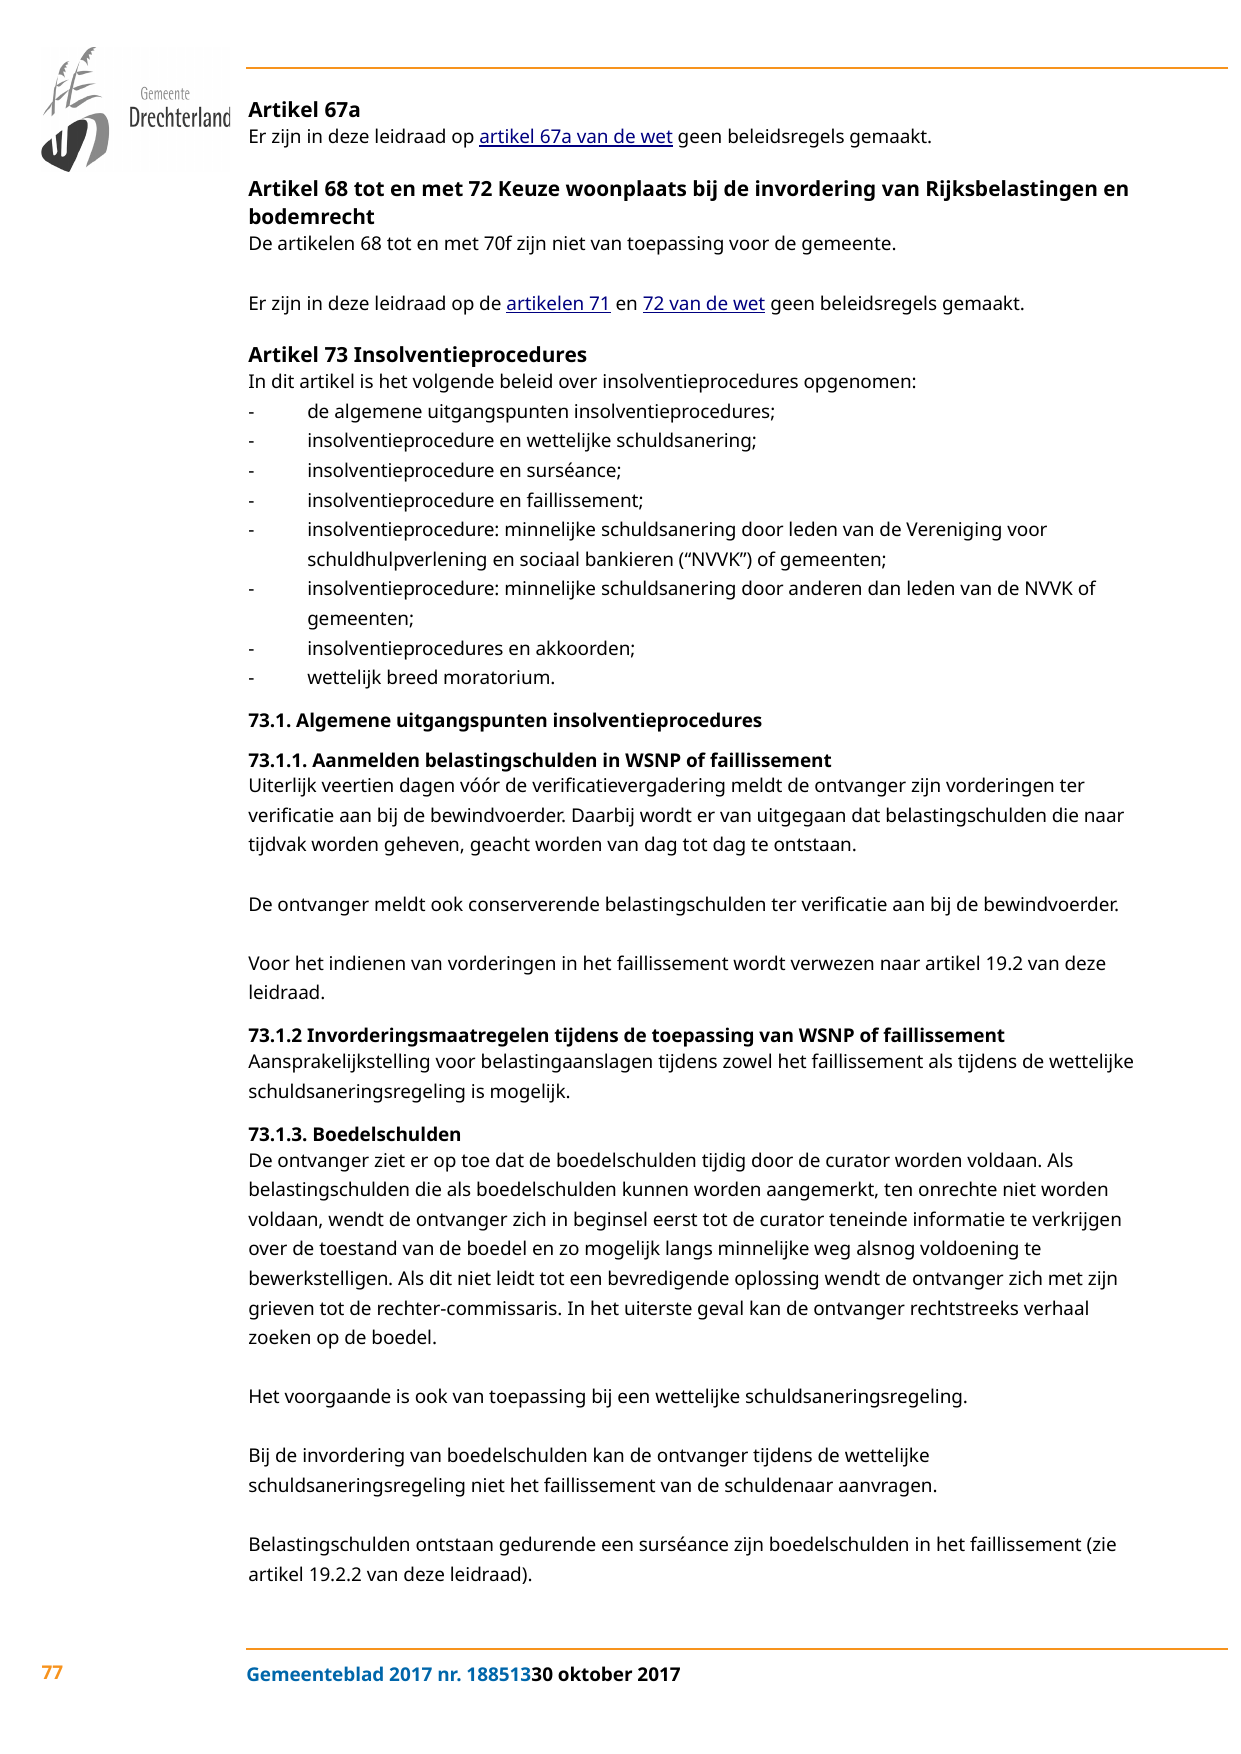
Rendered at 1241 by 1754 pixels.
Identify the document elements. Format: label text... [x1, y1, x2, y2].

text Artikel 68 tot en met 72 Keuze woonplaats bij de invordering van Rijksbelastingen en bodemrecht [248, 174, 1152, 231]
list de algemene uitgangspunten insolventieprocedures; [248, 398, 1152, 424]
text De ontvanger ziet er op toe dat de boedelschulden tijdig door de curator worden voldaan. Als belastingschulden die als boedelschulden kunnen worden aangemerkt, ten onrechte niet worden voldaan, wendt de ontvanger zich in beginsel eerst tot de curator teneinde informatie te verkrijgen over de toestand van de boedel en zo mogelijk langs minnelijke weg alsnog voldoening te bewerkstelligen. Als dit niet leidt tot een bevredigende oplossing wendt de ontvanger zich met zijn grieven tot de rechter-commissaris. In het uiterste geval kan de ontvanger rechtstreeks verhaal zoeken op de boedel. [248, 1147, 1152, 1350]
list wettelijk breed moratorium. [248, 664, 1152, 690]
text In dit artikel is het volgende beleid over insolventieprocedures opgenomen: [248, 368, 1152, 394]
text 73.1.3. Boedelschulden [248, 1121, 1152, 1147]
list insolventieprocedures en akkoorden; [248, 635, 1152, 661]
text Voor het indienen van vorderingen in het faillissement wordt verwezen naar artikel 19.2 van deze leidraad. [248, 950, 1152, 1005]
list insolventieprocedure en surséance; [248, 457, 1152, 483]
text 73.1.2 Invorderingsmaatregelen tijdens de toepassing van WSNP of faillissement [248, 1023, 1152, 1048]
text Er zijn in deze leidraad op de artikelen 71 en 72 van de wet geen beleidsregels gemaakt. [248, 290, 1152, 315]
list insolventieprocedure: minnelijke schuldsanering door anderen dan leden van de NVVK of gemeenten; [248, 576, 1152, 631]
text 73.1. Algemene uitgangspunten insolventieprocedures [248, 707, 1152, 733]
list insolventieprocedure en faillissement; [248, 487, 1152, 513]
text Artikel 73 Insolventieprocedures [248, 340, 1152, 368]
text Aansprakelijkstelling voor belastingaanslagen tijdens zowel het faillissement als tijdens de wettelijke schuldsaneringsregeling is mogelijk. [248, 1048, 1152, 1104]
text De artikelen 68 tot en met 70f zijn niet van toepassing voor de gemeente. [248, 231, 1152, 256]
text Belastingschulden ontstaan gedurende een surséance zijn boedelschulden in het faillissement (zie artikel 19.2.2 van deze leidraad). [248, 1531, 1152, 1587]
list insolventieprocedure en wettelijke schuldsanering; [248, 428, 1152, 453]
text Bij de invordering van boedelschulden kan de ontvanger tijdens de wettelijke schuldsaneringsregeling niet het faillissement van de schuldenaar aanvragen. [248, 1443, 1152, 1498]
text Artikel 67a [248, 95, 1152, 123]
picture [41, 47, 231, 172]
text Uiterlijk veertien dagen vóór de verificatievergadering meldt de ontvanger zijn vorderingen ter verificatie aan bij de bewindvoerder. Daarbij wordt er van uitgegaan dat belastingschulden die naar tijdvak worden geheven, geacht worden van dag tot dag te ontstaan. [248, 772, 1152, 857]
text Er zijn in deze leidraad op artikel 67a van de wet geen beleidsregels gemaakt. [248, 123, 1152, 149]
list insolventieprocedure: minnelijke schuldsanering door leden van de Vereniging voor schuldhulpverlening en sociaal bankieren (“NVVK”) of gemeenten; [248, 516, 1152, 572]
text 73.1.1. Aanmelden belastingschulden in WSNP of faillissement [248, 747, 1152, 772]
text De ontvanger meldt ook conserverende belastingschulden ter verificatie aan bij de bewindvoerder. [248, 891, 1152, 917]
text Het voorgaande is ook van toepassing bij een wettelijke schuldsaneringsregeling. [248, 1383, 1152, 1409]
